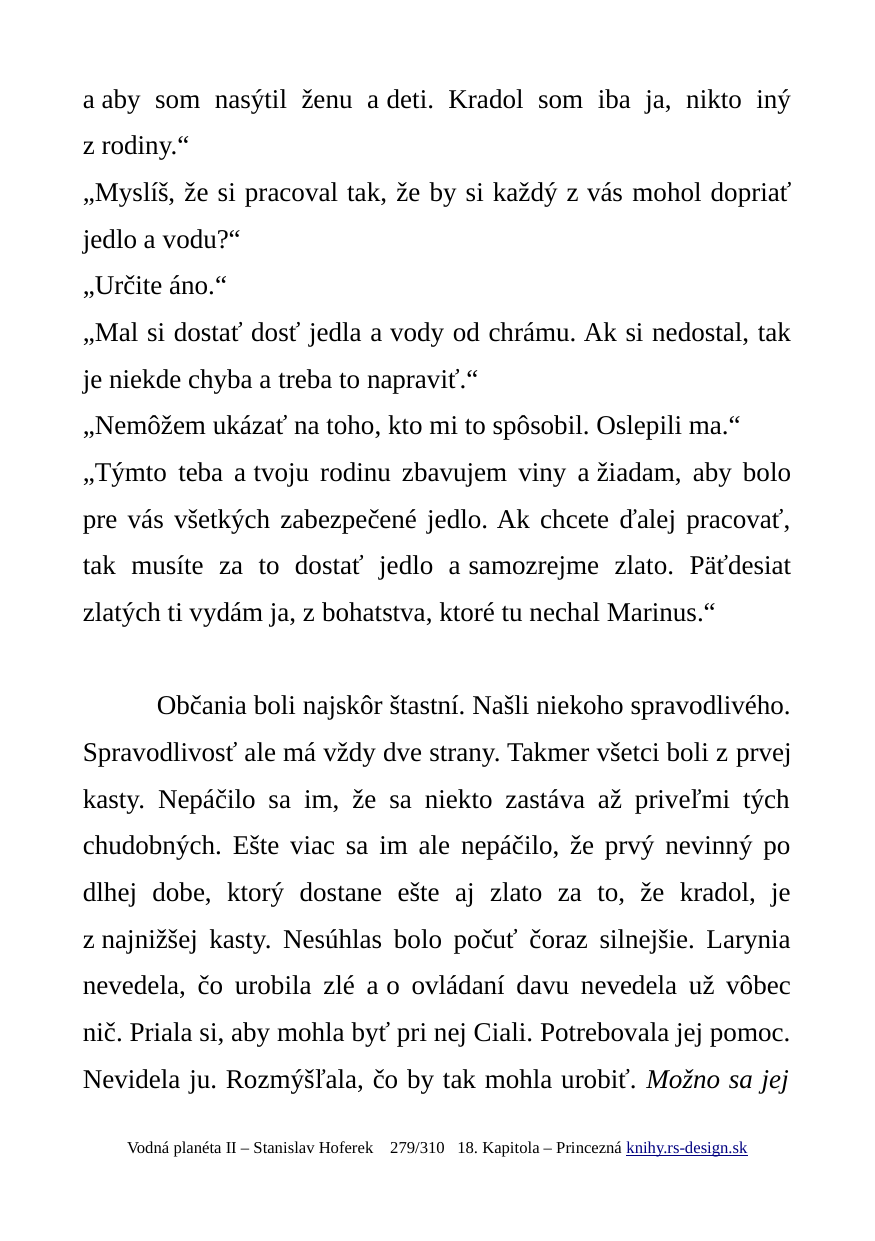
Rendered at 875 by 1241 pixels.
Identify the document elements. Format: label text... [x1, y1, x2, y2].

text „Mal si dostať dosť jedla a vody od chrámu. Ak si nedostal, tak je niekde chyba a treba to napraviť.“ [83, 316, 791, 394]
text Občania boli najskôr štastní. Našli niekoho spravodlivého. Spravodlivosť ale má vždy dve strany. Takmer všetci boli z prvej kasty. Nepáčilo sa im, že sa niekto zastáva až priveľmi tých chudobných. Ešte viac sa im ale nepáčilo, že prvý nevinný po dlhej dobe, ktorý dostane ešte aj zlato za to, že kradol, je z najnižšej kasty. Nesúhlas bolo počuť čoraz silnejšie. Larynia nevedela, čo urobila zlé a o ovládaní davu nevedela už vôbec nič. Priala si, aby mohla byť pri nej Ciali. Potrebovala jej pomoc. Nevidela ju. Rozmýšľala, čo by tak mohla urobiť. Možno sa jej [83, 689, 791, 1094]
text „Určite áno.“ [83, 269, 791, 301]
text „Nemôžem ukázať na toho, kto mi to spôsobil. Oslepili ma.“ [83, 409, 791, 441]
text „Týmto teba a tvoju rodinu zbavujem viny a žiadam, aby bolo pre vás všetkých zabezpečené jedlo. Ak chcete ďalej pracovať, tak musíte za to dostať jedlo a samozrejme zlato. Päťdesiat zlatých ti vydám ja, z bohatstva, ktoré tu nechal Marinus.“ [83, 456, 791, 627]
text a aby som nasýtil ženu a deti. Kradol som iba ja, nikto iný z rodiny.“ [83, 83, 791, 161]
text „Myslíš, že si pracoval tak, že by si každý z vás mohol dopriať jedlo a vodu?“ [83, 176, 791, 254]
